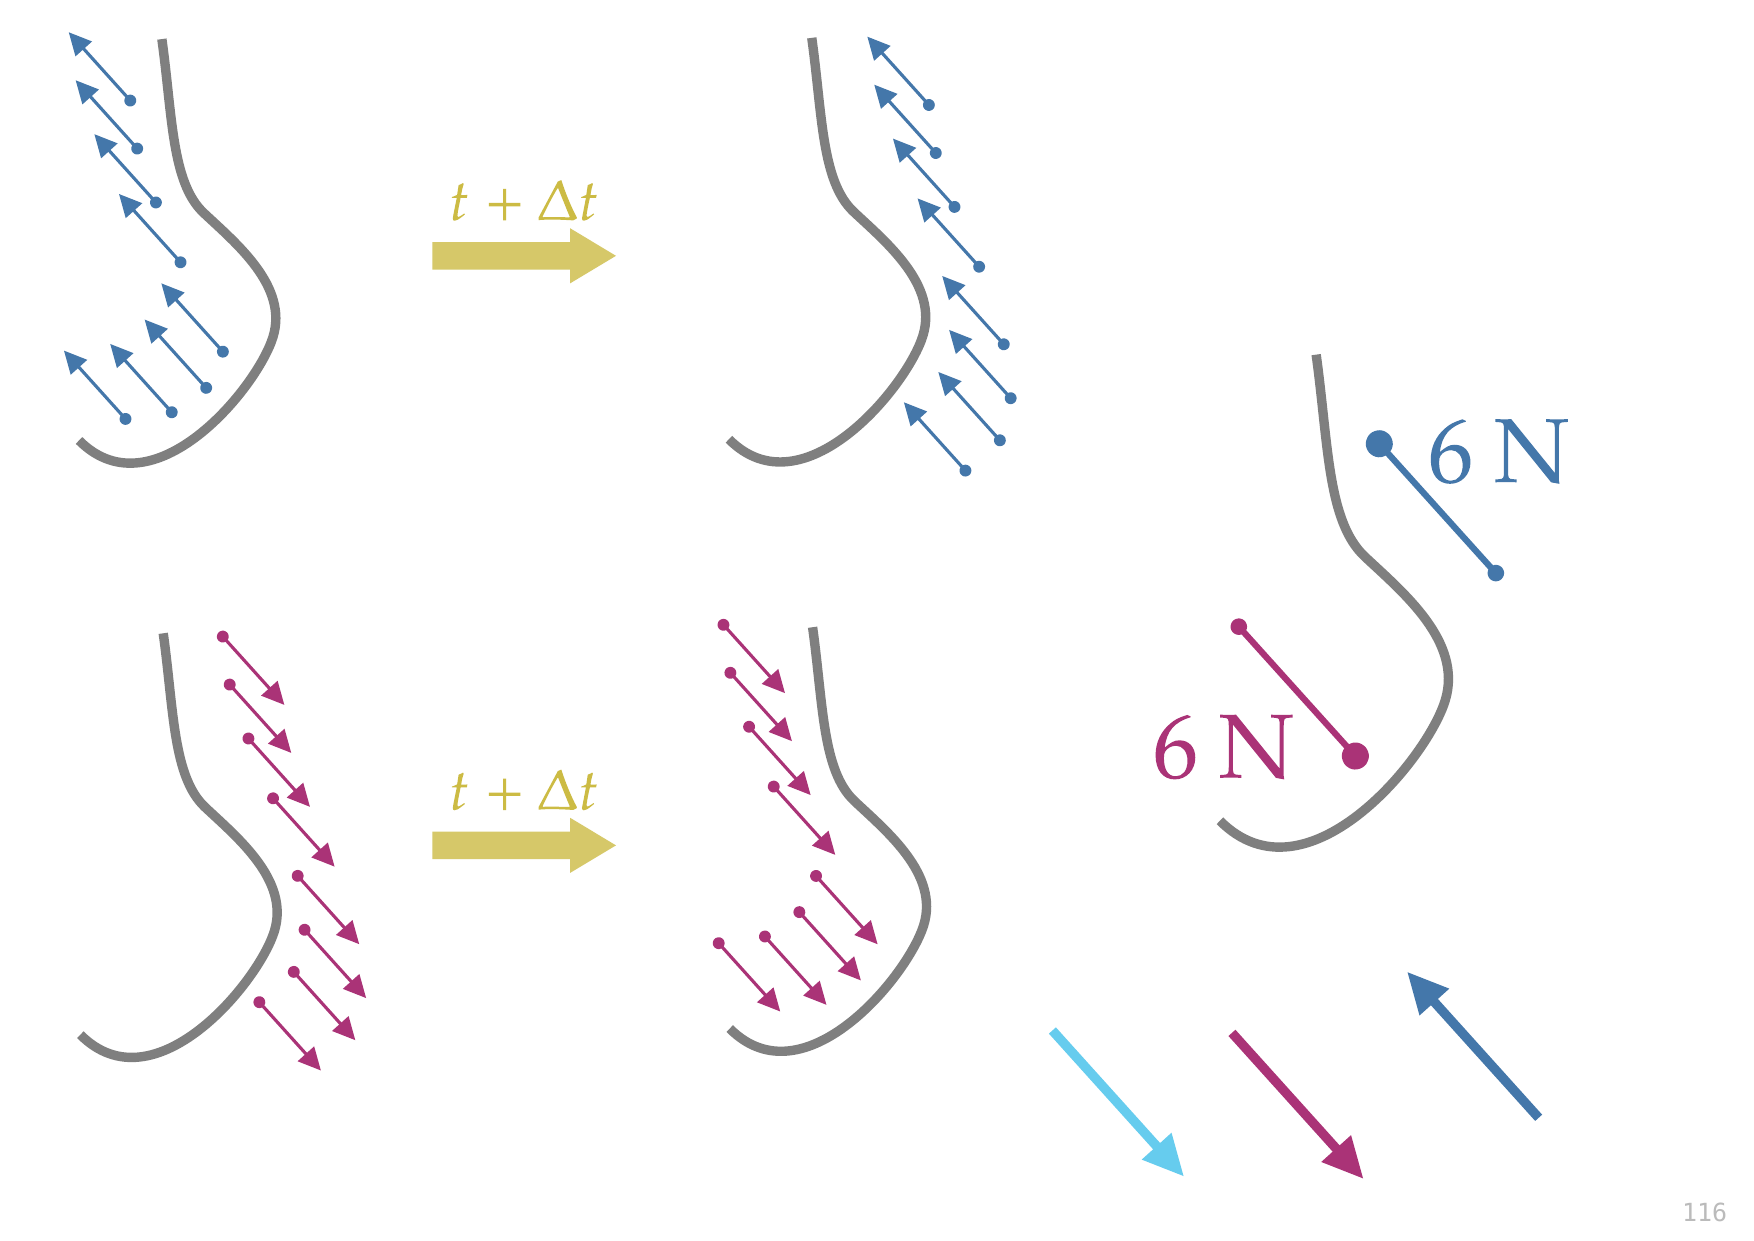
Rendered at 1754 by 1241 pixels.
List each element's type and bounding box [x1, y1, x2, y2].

text_box [581, 772, 597, 811]
text_box [451, 183, 468, 221]
text_box [1495, 419, 1568, 484]
text_box [488, 778, 521, 811]
text_box [1430, 419, 1471, 484]
text_box [538, 769, 577, 810]
text_box [538, 180, 577, 221]
text_box [451, 772, 468, 811]
text_box [1220, 714, 1293, 780]
text_box [432, 817, 617, 873]
text_box [432, 228, 617, 284]
text_box [581, 183, 597, 221]
text_box [1155, 714, 1196, 780]
text_box [488, 188, 521, 221]
